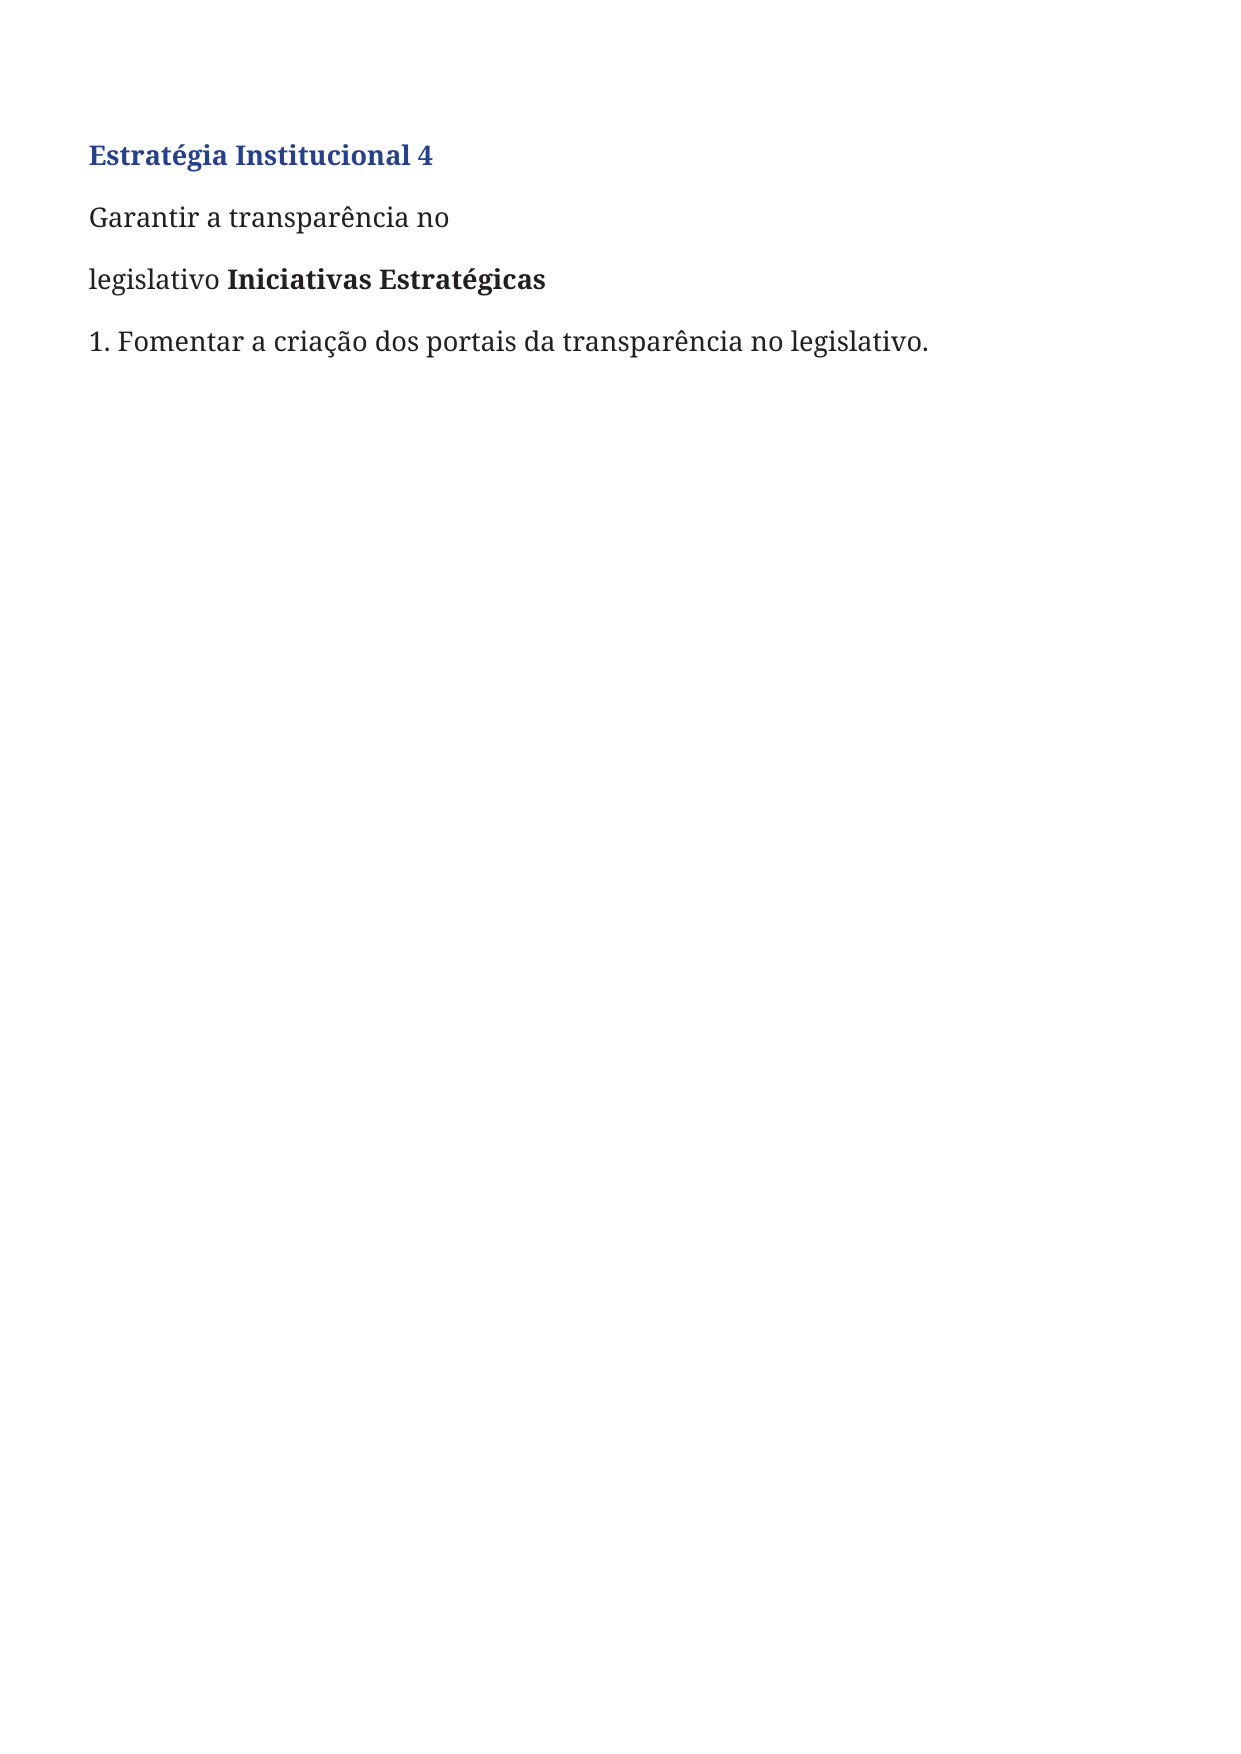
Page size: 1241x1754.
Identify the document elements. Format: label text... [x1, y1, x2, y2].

text 1. Fomentar a criação dos portais da transparência no legislativo. [88, 322, 1240, 359]
text Estratégia Institucional 4 Garantir a transparência no legislativo Iniciativas Estratégicas [88, 137, 547, 297]
